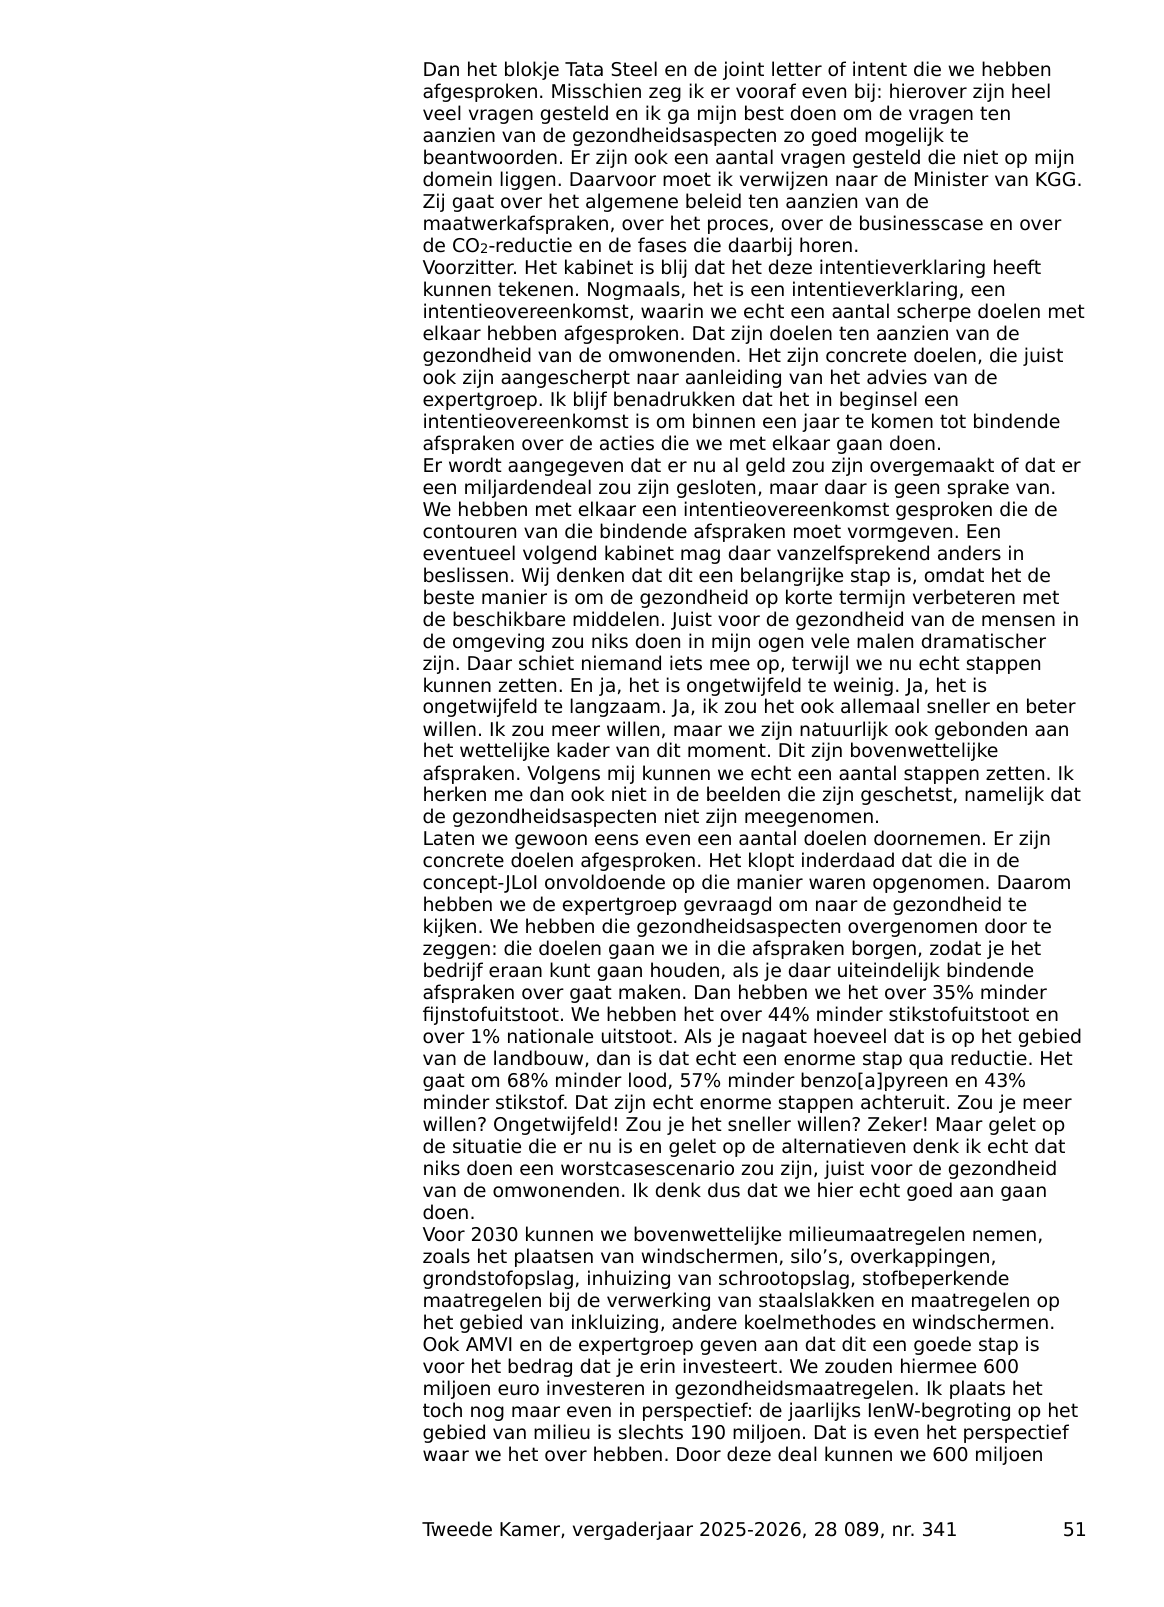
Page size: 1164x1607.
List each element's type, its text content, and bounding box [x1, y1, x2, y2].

text Er wordt aangegeven dat er nu al geld zou zijn overgemaakt of dat er een miljardendeal zou zijn gesloten, maar daar is geen sprake van. We hebben met elkaar een intentieovereenkomst gesproken die de contouren van die bindende afspraken moet vormgeven. Een eventueel volgend kabinet mag daar vanzelfsprekend anders in beslissen. Wij denken dat dit een belangrijke stap is, omdat het de beste manier is om de gezondheid op korte termijn verbeteren met de beschikbare middelen. Juist voor de gezondheid van de mensen in de omgeving zou niks doen in mijn ogen vele malen dramatischer zijn. Daar schiet niemand iets mee op, terwijl we nu echt stappen kunnen zetten. En ja, het is ongetwijfeld te weinig. Ja, het is ongetwijfeld te langzaam. Ja, ik zou het ook allemaal sneller en beter willen. Ik zou meer willen, maar we zijn natuurlijk ook gebonden aan het wettelijke kader van dit moment. Dit zijn bovenwettelijke afspraken. Volgens mij kunnen we echt een aantal stappen zetten. Ik herken me dan ook niet in de beelden die zijn geschetst, namelijk dat de gezondheidsaspecten niet zijn meegenomen. [422, 455, 1087, 828]
text Voorzitter. Het kabinet is blij dat het deze intentieverklaring heeft kunnen tekenen. Nogmaals, het is een intentieverklaring, een intentieovereenkomst, waarin we echt een aantal scherpe doelen met elkaar hebben afgesproken. Dat zijn doelen ten aanzien van de gezondheid van de omwonenden. Het zijn concrete doelen, die juist ook zijn aangescherpt naar aanleiding van het advies van de expertgroep. Ik blijf benadrukken dat het in beginsel een intentieovereenkomst is om binnen een jaar te komen tot bindende afspraken over de acties die we met elkaar gaan doen. [422, 257, 1087, 455]
text Laten we gewoon eens even een aantal doelen doornemen. Er zijn concrete doelen afgesproken. Het klopt inderdaad dat die in de concept-JLoI onvoldoende op die manier waren opgenomen. Daarom hebben we de expertgroep gevraagd om naar de gezondheid te kijken. We hebben die gezondheidsaspecten overgenomen door te zeggen: die doelen gaan we in die afspraken borgen, zodat je het bedrijf eraan kunt gaan houden, als je daar uiteindelijk bindende afspraken over gaat maken. Dan hebben we het over 35% minder fijnstofuitstoot. We hebben het over 44% minder stikstofuitstoot en over 1% nationale uitstoot. Als je nagaat hoeveel dat is op het gebied van de landbouw, dan is dat echt een enorme stap qua reductie. Het gaat om 68% minder lood, 57% minder benzo[a]pyreen en 43% minder stikstof. Dat zijn echt enorme stappen achteruit. Zou je meer willen? Ongetwijfeld! Zou je het sneller willen? Zeker! Maar gelet op de situatie die er nu is en gelet op de alternatieven denk ik echt dat niks doen een worstcasescenario zou zijn, juist voor de gezondheid van de omwonenden. Ik denk dus dat we hier echt goed aan gaan doen. [422, 828, 1087, 1224]
text Dan het blokje Tata Steel en de joint letter of intent die we hebben afgesproken. Misschien zeg ik er vooraf even bij: hierover zijn heel veel vragen gesteld en ik ga mijn best doen om de vragen ten aanzien van de gezondheidsaspecten zo goed mogelijk te beantwoorden. Er zijn ook een aantal vragen gesteld die niet op mijn domein liggen. Daarvoor moet ik verwijzen naar de Minister van KGG. Zij gaat over het algemene beleid ten aanzien van de maatwerkafspraken, over het proces, over de businesscase en over de CO2-reductie en de fases die daarbij horen. [422, 59, 1087, 257]
text Voor 2030 kunnen we bovenwettelijke milieumaatregelen nemen, zoals het plaatsen van windschermen, silo’s, overkappingen, grondstofopslag, inhuizing van schrootopslag, stofbeperkende maatregelen bij de verwerking van staalslakken en maatregelen op het gebied van inkluizing, andere koelmethodes en windschermen. Ook AMVI en de expertgroep geven aan dat dit een goede stap is voor het bedrag dat je erin investeert. We zouden hiermee 600 miljoen euro investeren in gezondheidsmaatregelen. Ik plaats het toch nog maar even in perspectief: de jaarlijks IenW-begroting op het gebied van milieu is slechts 190 miljoen. Dat is even het perspectief waar we het over hebben. Door deze deal kunnen we 600 miljoen [422, 1224, 1087, 1466]
